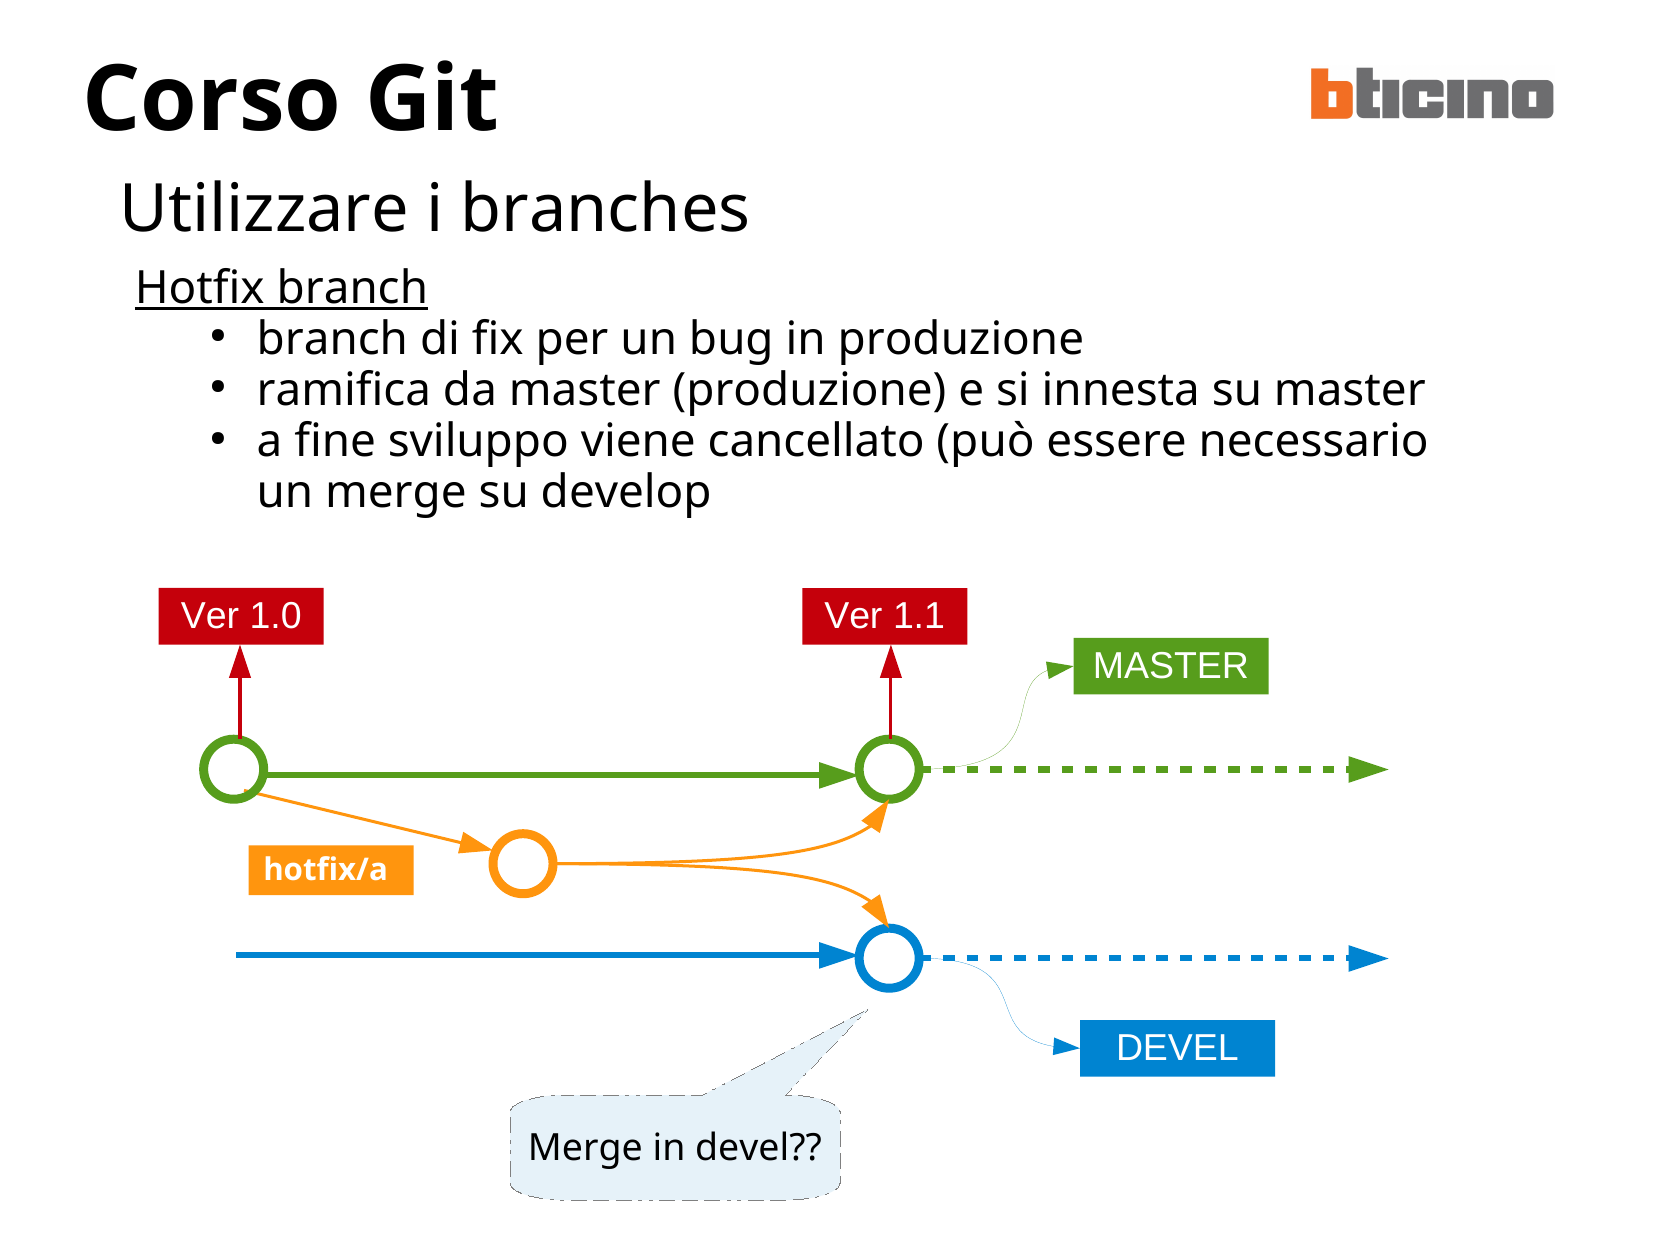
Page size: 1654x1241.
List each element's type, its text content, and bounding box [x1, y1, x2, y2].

text_box Ver 1.0 [158, 587, 324, 645]
text_box DEVEL [1080, 1020, 1276, 1077]
text_box Utilizzare i branches [105, 165, 1576, 256]
text_box hotfix/a [248, 845, 414, 896]
text_box Hotfix branch branch di fix per un bug in produzione ramifica da master (produzione) e si innesta su master a fine sviluppo viene cancellato (può essere necessario un merge su develop [120, 255, 1486, 526]
title Corso Git [82, 48, 1570, 151]
text_box Merge in devel?? [510, 1008, 869, 1201]
text_box MASTER [1073, 637, 1269, 695]
text_box Ver 1.1 [802, 588, 968, 645]
